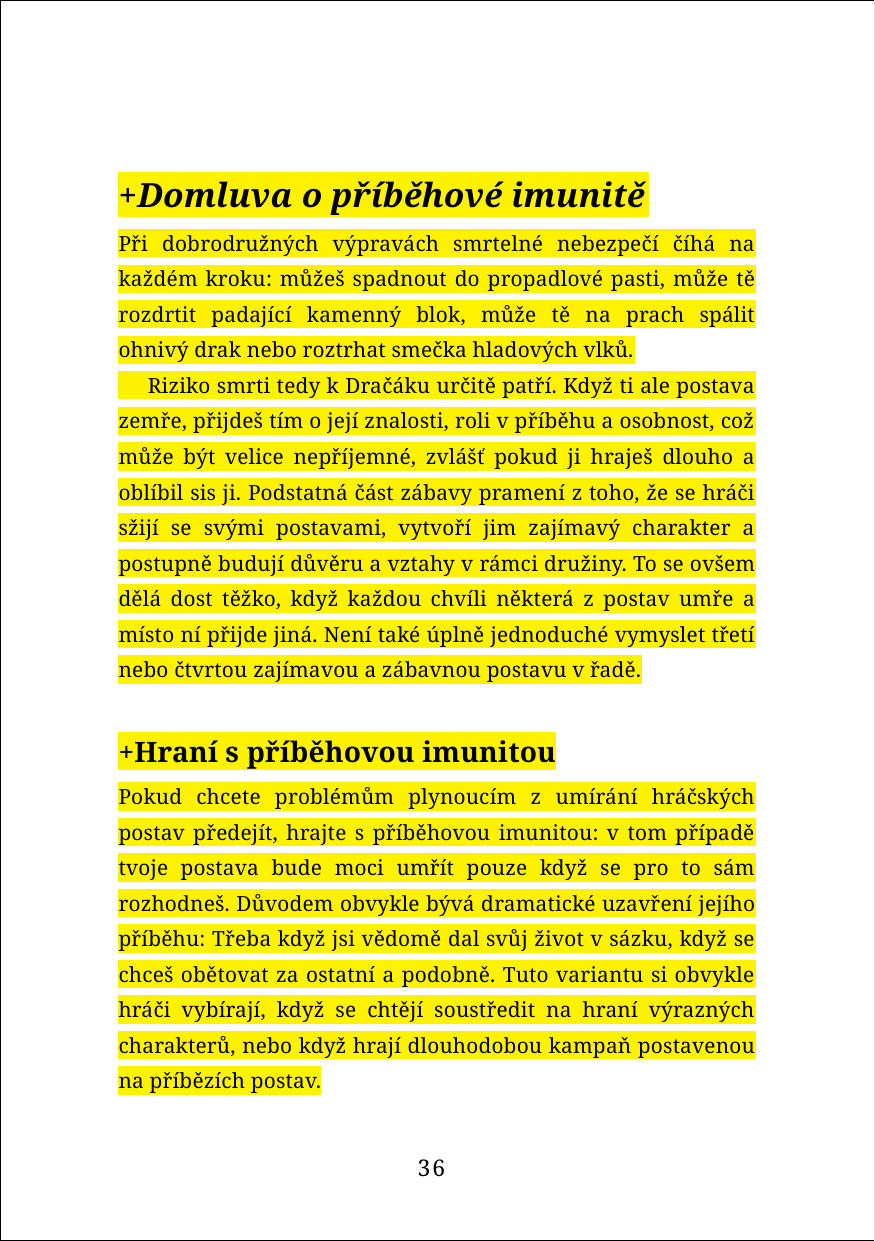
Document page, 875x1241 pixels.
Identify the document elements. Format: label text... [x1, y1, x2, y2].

text Při dobrodružných výpravách smrtelné nebezpečí číhá na každém kroku: můžeš spadnout do propadlové pasti, může tě rozdrtit padající kamenný blok, může tě na prach spálit ohnivý drak nebo roztrhat smečka hladových vlků. Riziko smrti tedy k Dračáku určitě patří. Když ti ale postava zemře, přijdeš tím o její znalosti, roli v příběhu a osobnost, což může být velice nepříjemné, zvlášť pokud ji hraješ dlouho a oblíbil sis ji. Podstatná část zábavy pramení z toho, že se hráči sžijí se svými postavami, vytvoří jim zajímavý charakter a postupně budují důvěru a vztahy v rámci družiny. To se ovšem dělá dost těžko, když každou chvíli některá z postav umře a místo ní přijde jiná. Není také úplně jednoduché vymyslet třetí nebo čtvrtou zajímavou a zábavnou postavu v řadě. [118, 229, 756, 684]
subtitle +Hraní s příběhovou imunitou [118, 732, 756, 770]
text Pokud chcete problémům plynoucím z umírání hráčských postav předejít, hrajte s příběhovou imunitou: v tom případě tvoje postava bude moci umřít pouze když se pro to sám rozhodneš. Důvodem obvykle bývá dramatické uzavření jejího příběhu: Třeba když jsi vědomě dal svůj život v sázku, když se chceš obětovat za ostatní a podobně. Tuto variantu si obvykle hráči vybírají, když se chtějí soustředit na hraní výrazných charakterů, nebo když hrají dlouhodobou kampaň postavenou na příbězích postav. [118, 782, 756, 1095]
subtitle +Domluva o příběhové imunitě [118, 172, 756, 217]
